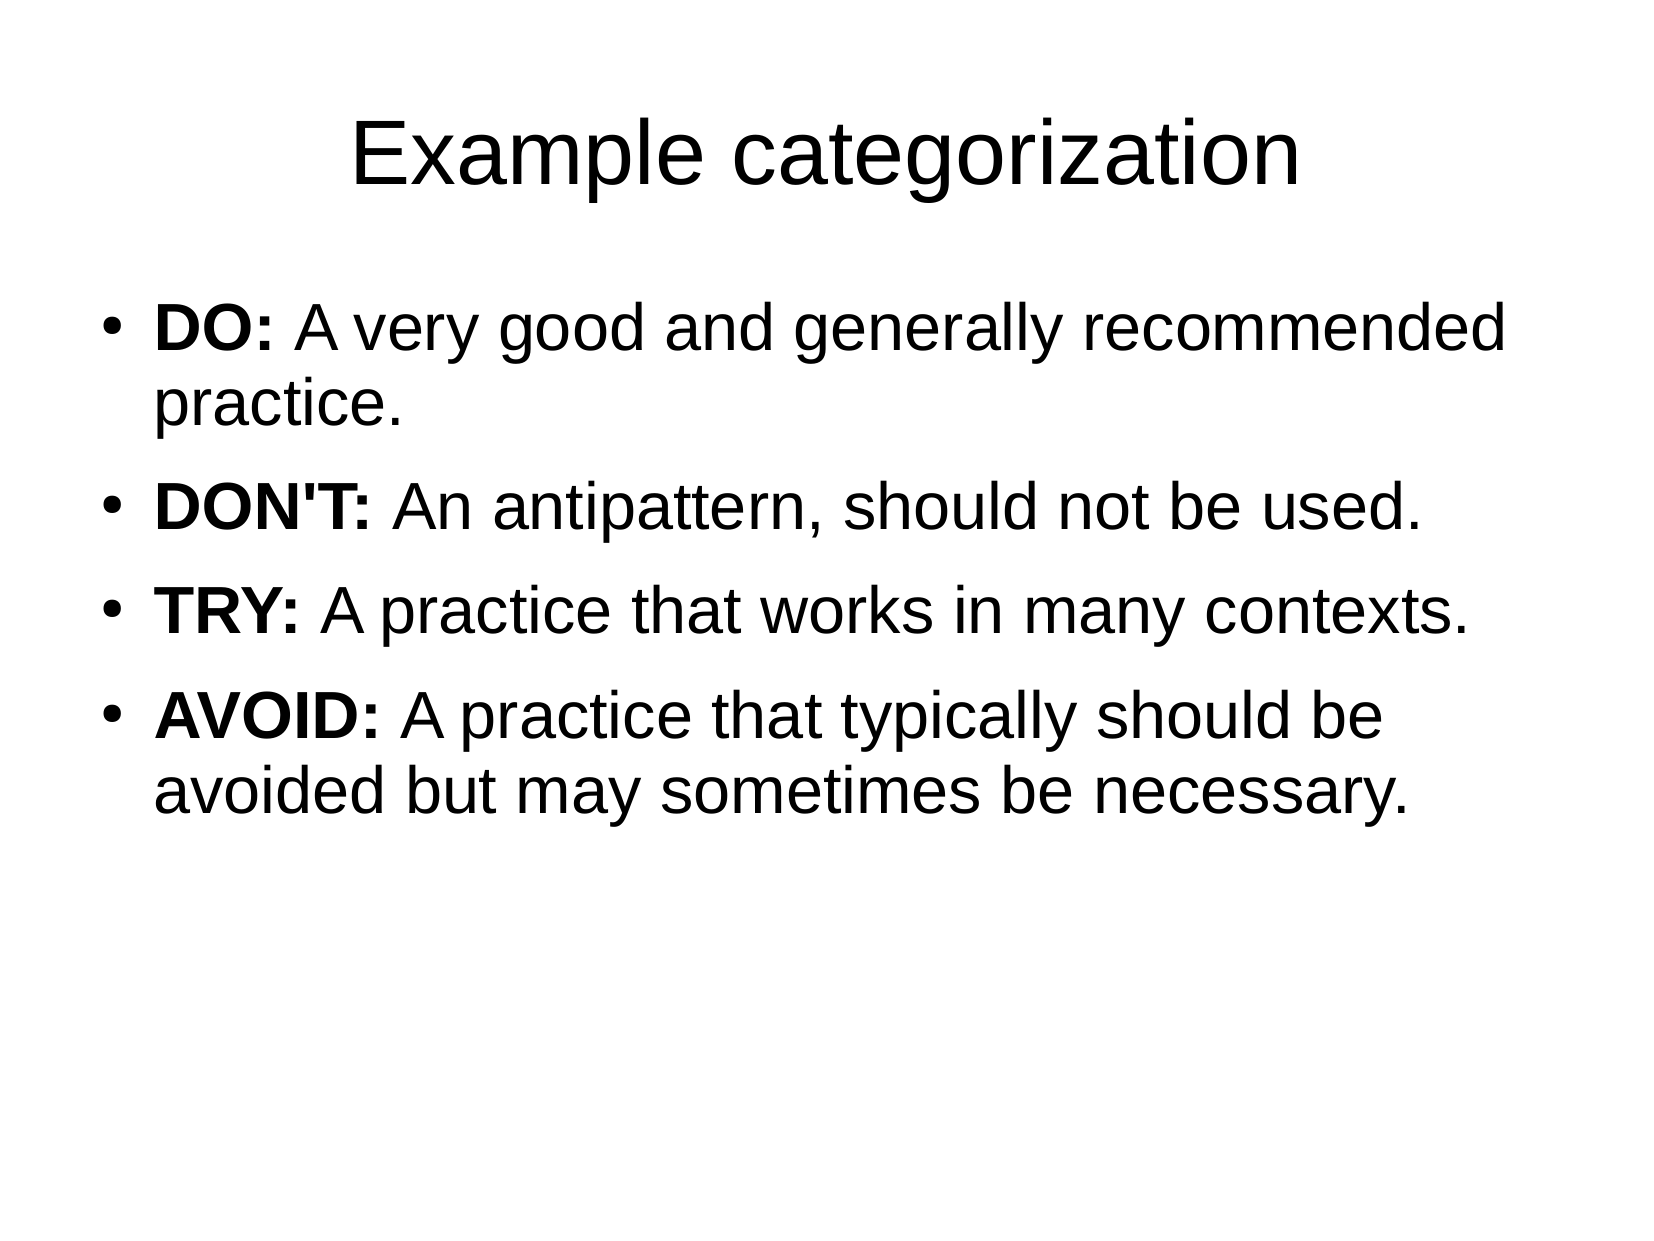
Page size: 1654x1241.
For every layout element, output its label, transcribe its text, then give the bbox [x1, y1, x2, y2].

list DO: A very good and generally recommended practice. DON'T: An antipattern, should not be used. TRY: A practice that works in many contexts. AVOID: A practice that typically should be avoided but may sometimes be necessary. [82, 290, 1538, 1010]
title Example categorization [82, 49, 1571, 257]
